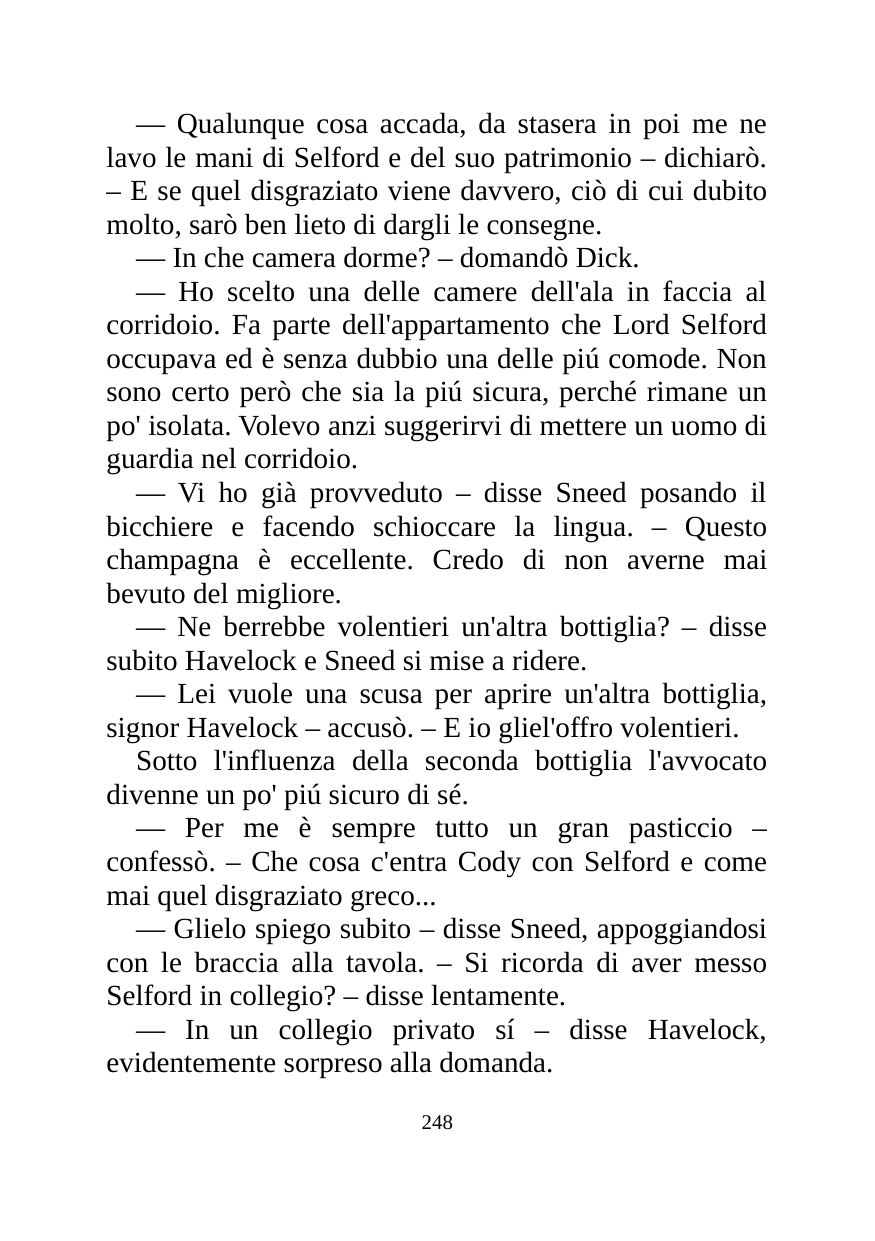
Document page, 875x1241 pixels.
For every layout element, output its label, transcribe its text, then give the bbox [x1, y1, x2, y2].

text — In un collegio privato sí – disse Havelock, evidentemente sorpreso alla domanda. [106, 1012, 768, 1079]
text — In che camera dorme? – domandò Dick. [106, 240, 768, 274]
text — Per me è sempre tutto un gran pasticcio – confessò. – Che cosa c'entra Cody con Selford e come mai quel disgraziato greco... [106, 811, 768, 911]
text Sotto l'influenza della seconda bottiglia l'avvocato divenne un po' piú sicuro di sé. [106, 743, 768, 811]
text — Vi ho già provveduto – disse Sneed posando il bicchiere e facendo schioccare la lingua. – Questo champagna è eccellente. Credo di non averne mai bevuto del migliore. [106, 475, 768, 609]
text — Ho scelto una delle camere dell'ala in faccia al corridoio. Fa parte dell'appartamento che Lord Selford occupava ed è senza dubbio una delle piú comode. Non sono certo però che sia la piú sicura, perché rimane un po' isolata. Volevo anzi suggerirvi di mettere un uomo di guardia nel corridoio. [106, 274, 768, 475]
text — Qualunque cosa accada, da stasera in poi me ne lavo le mani di Selford e del suo patrimonio – dichiarò. – E se quel disgraziato viene davvero, ciò di cui dubito molto, sarò ben lieto di dargli le consegne. [106, 106, 768, 240]
text — Lei vuole una scusa per aprire un'altra bottiglia, signor Havelock – accusò. – E io gliel'offro volentieri. [106, 676, 768, 743]
text — Ne berrebbe volentieri un'altra bottiglia? – disse subito Havelock e Sneed si mise a ridere. [106, 609, 768, 676]
text — Glielo spiego subito – disse Sneed, appoggiandosi con le braccia alla tavola. – Si ricorda di aver messo Selford in collegio? – disse lentamente. [106, 911, 768, 1012]
